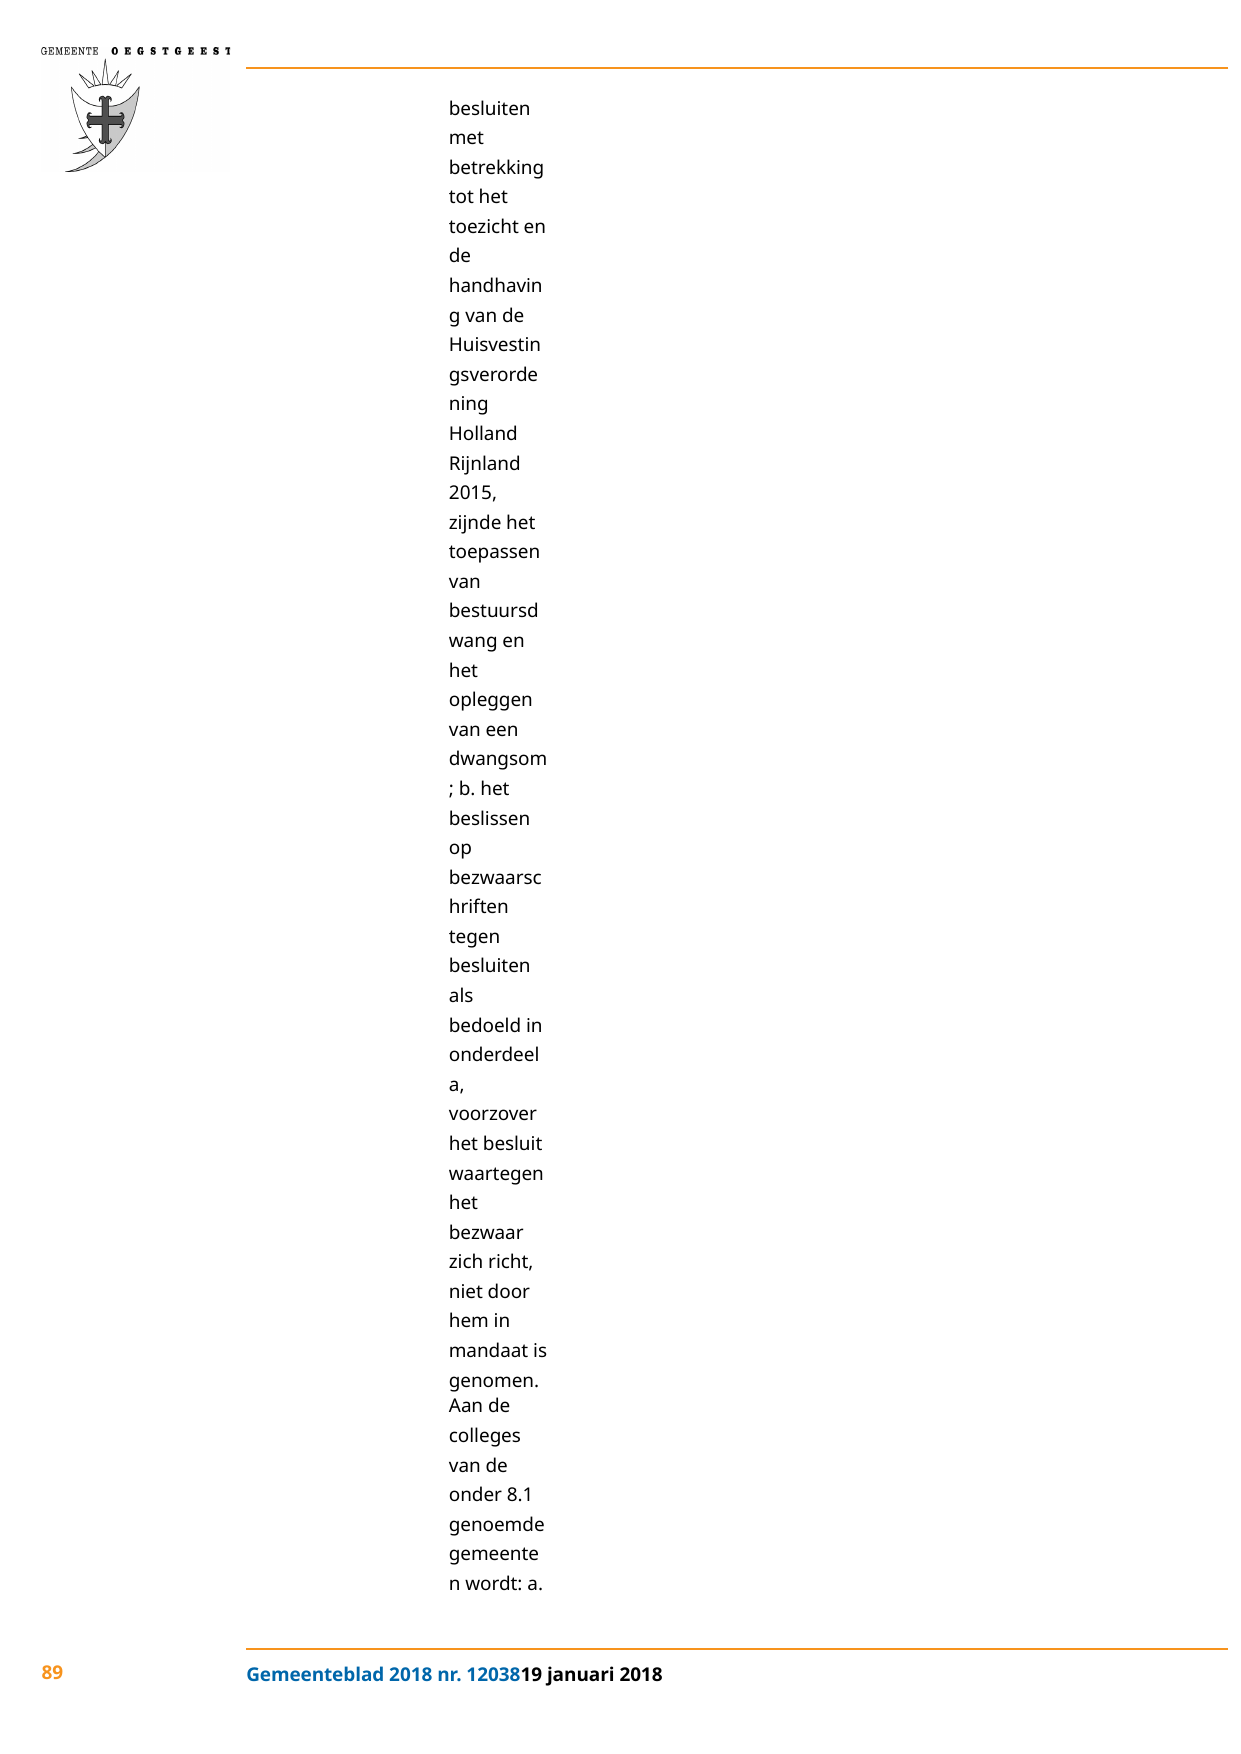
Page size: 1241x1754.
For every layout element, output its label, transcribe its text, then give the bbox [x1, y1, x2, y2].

table_cell [248, 1393, 348, 1596]
table_cell Aan de colleges van de onder 8.1 genoemde gemeenten wordt: a. [449, 1393, 549, 1596]
table_cell [650, 1393, 750, 1596]
table_cell [750, 95, 850, 1393]
table_cell [549, 1393, 649, 1596]
table_cell [750, 1393, 850, 1596]
table_cell [850, 95, 951, 1393]
table_cell [248, 95, 348, 1393]
table_cell [348, 1393, 449, 1596]
table_cell [1051, 95, 1152, 1393]
table_cell [1051, 1393, 1152, 1596]
picture [41, 47, 231, 172]
table_cell besluiten met betrekking tot het toezicht en de handhaving van de Huisvestingsverordening Holland Rijnland 2015, zijnde het toepassen van bestuursdwang en het opleggen van een dwangsom; b. het beslissen op bezwaarschriften tegen besluiten als bedoeld in onderdeel a, voorzover het besluit waartegen het bezwaar zich richt, niet door hem in mandaat is genomen. [449, 95, 549, 1393]
table_cell [850, 1393, 951, 1596]
table_cell [650, 95, 750, 1393]
table_cell [549, 95, 649, 1393]
table_cell [951, 95, 1051, 1393]
table_cell [951, 1393, 1051, 1596]
table_cell [348, 95, 449, 1393]
